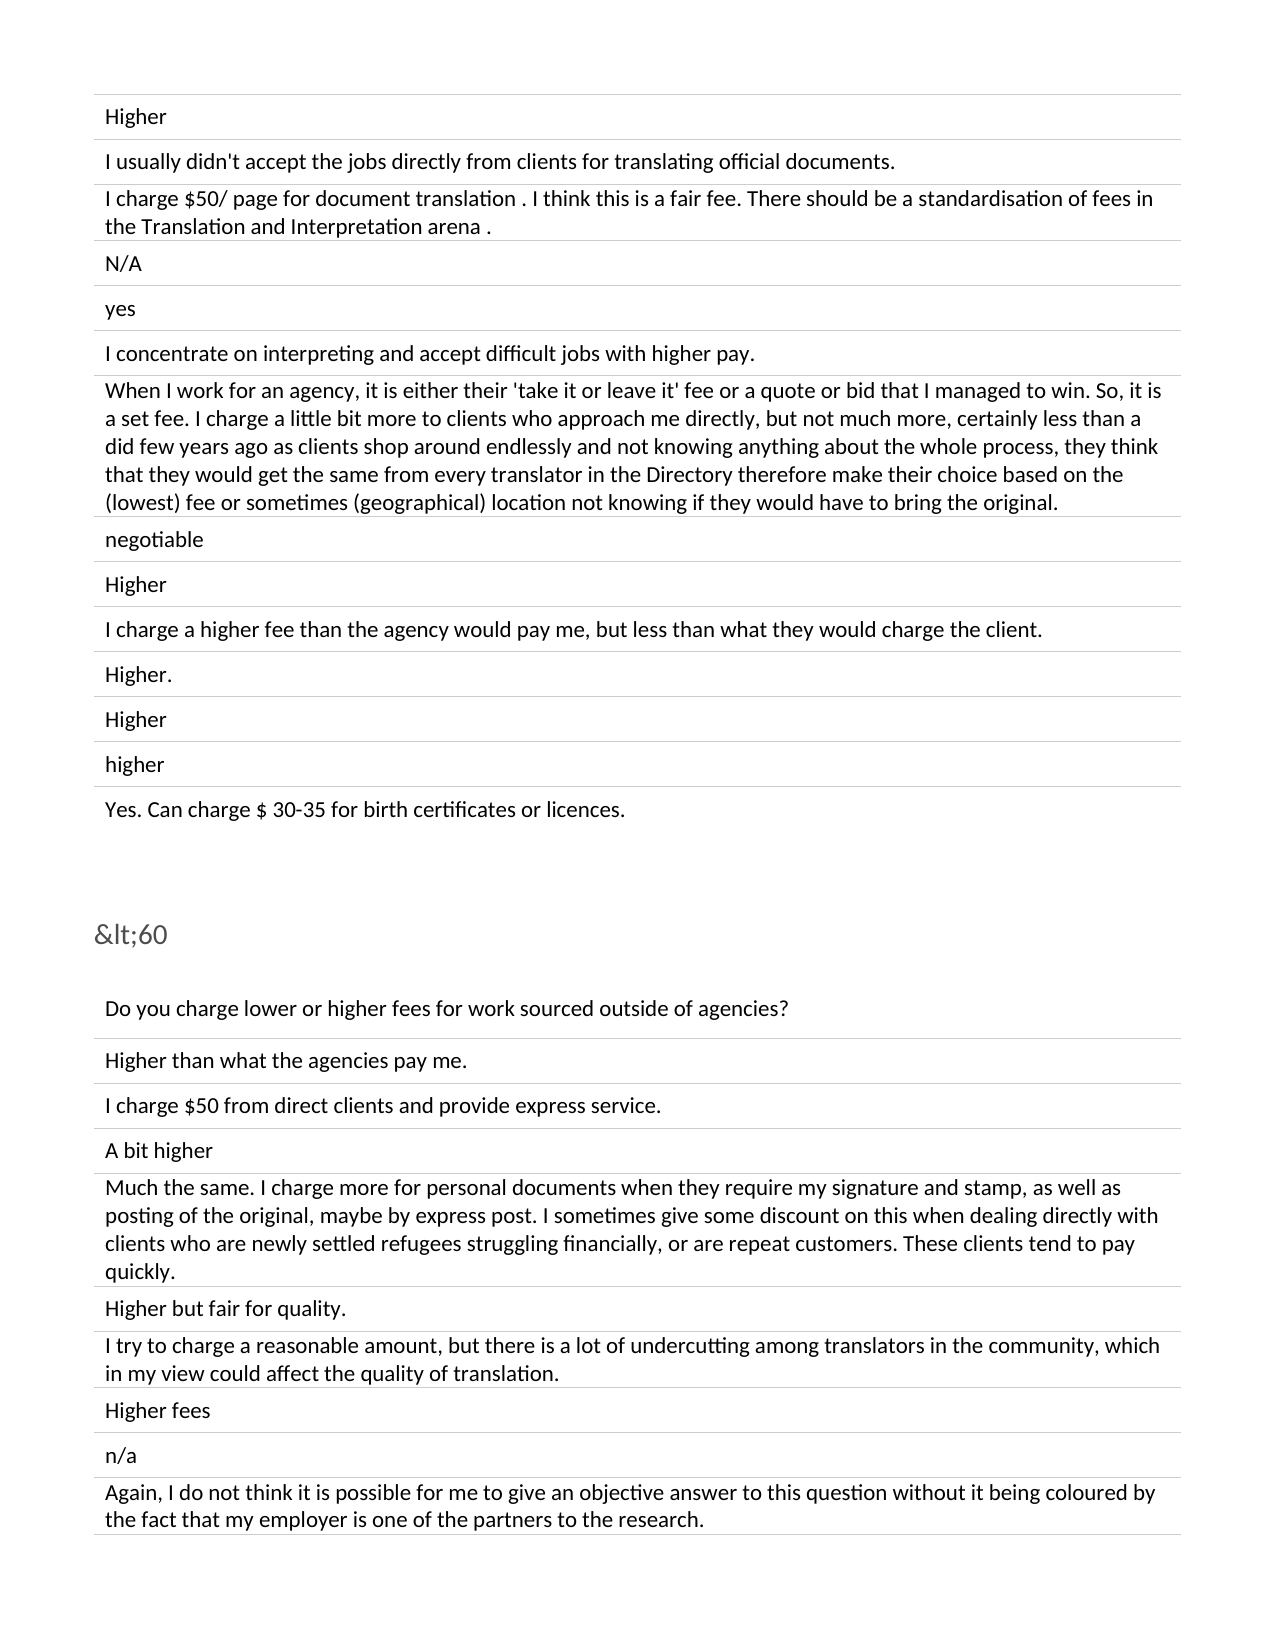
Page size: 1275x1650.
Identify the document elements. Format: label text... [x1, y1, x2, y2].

table_cell I usually didn't accept the jobs directly from clients for translating official documents. [94, 140, 1181, 184]
table_cell Higher [94, 562, 1181, 606]
table_cell higher [94, 742, 1181, 786]
table_cell Higher fees [94, 1388, 1181, 1432]
table_cell A bit higher [94, 1129, 1181, 1173]
table_cell n/a [94, 1433, 1181, 1477]
table_cell I charge a higher fee than the agency would pay me, but less than what they would charge the client. [94, 607, 1181, 651]
table_cell Again, I do not think it is possible for me to give an objective answer to this question without it being coloured by the fact that my employer is one of the partners to the research. [94, 1478, 1181, 1534]
table_cell Higher [94, 697, 1181, 741]
table_cell yes [94, 286, 1181, 330]
table_cell Higher. [94, 652, 1181, 696]
table_cell I charge $50/ page for document translation . I think this is a fair fee. There should be a standardisation of fees in the Translation and Interpretation arena . [94, 185, 1181, 240]
table_cell I charge $50 from direct clients and provide express service. [94, 1084, 1181, 1128]
table_cell Much the same. I charge more for personal documents when they require my signature and stamp, as well as posting of the original, maybe by express post. I sometimes give some discount on this when dealing directly with clients who are newly settled refugees struggling financially, or are repeat customers. These clients tend to pay quickly. [94, 1174, 1181, 1286]
text &lt;60 [94, 916, 1181, 952]
table_cell N/A [94, 241, 1181, 285]
table_cell I try to charge a reasonable amount, but there is a lot of undercutting among translators in the community, which in my view could affect the quality of translation. [94, 1332, 1181, 1387]
table_cell When I work for an agency, it is either their 'take it or leave it' fee or a quote or bid that I managed to win. So, it is a set fee. I charge a little bit more to clients who approach me directly, but not much more, certainly less than a did few years ago as clients shop around endlessly and not knowing anything about the whole process, they think that they would get the same from every translator in the Directory therefore make their choice based on the (lowest) fee or sometimes (geographical) location not knowing if they would have to bring the original. [94, 376, 1181, 516]
table_cell I concentrate on interpreting and accept difficult jobs with higher pay. [94, 331, 1181, 375]
table_cell Higher but fair for quality. [94, 1287, 1181, 1331]
table_cell Yes. Can charge $ 30-35 for birth certificates or licences. [94, 787, 1181, 831]
table_cell Higher than what the agencies pay me. [94, 1039, 1181, 1083]
table_header Do you charge lower or higher fees for work sourced outside of agencies? [94, 978, 1181, 1038]
table_cell negotiable [94, 517, 1181, 561]
table_cell Higher [94, 95, 1181, 139]
